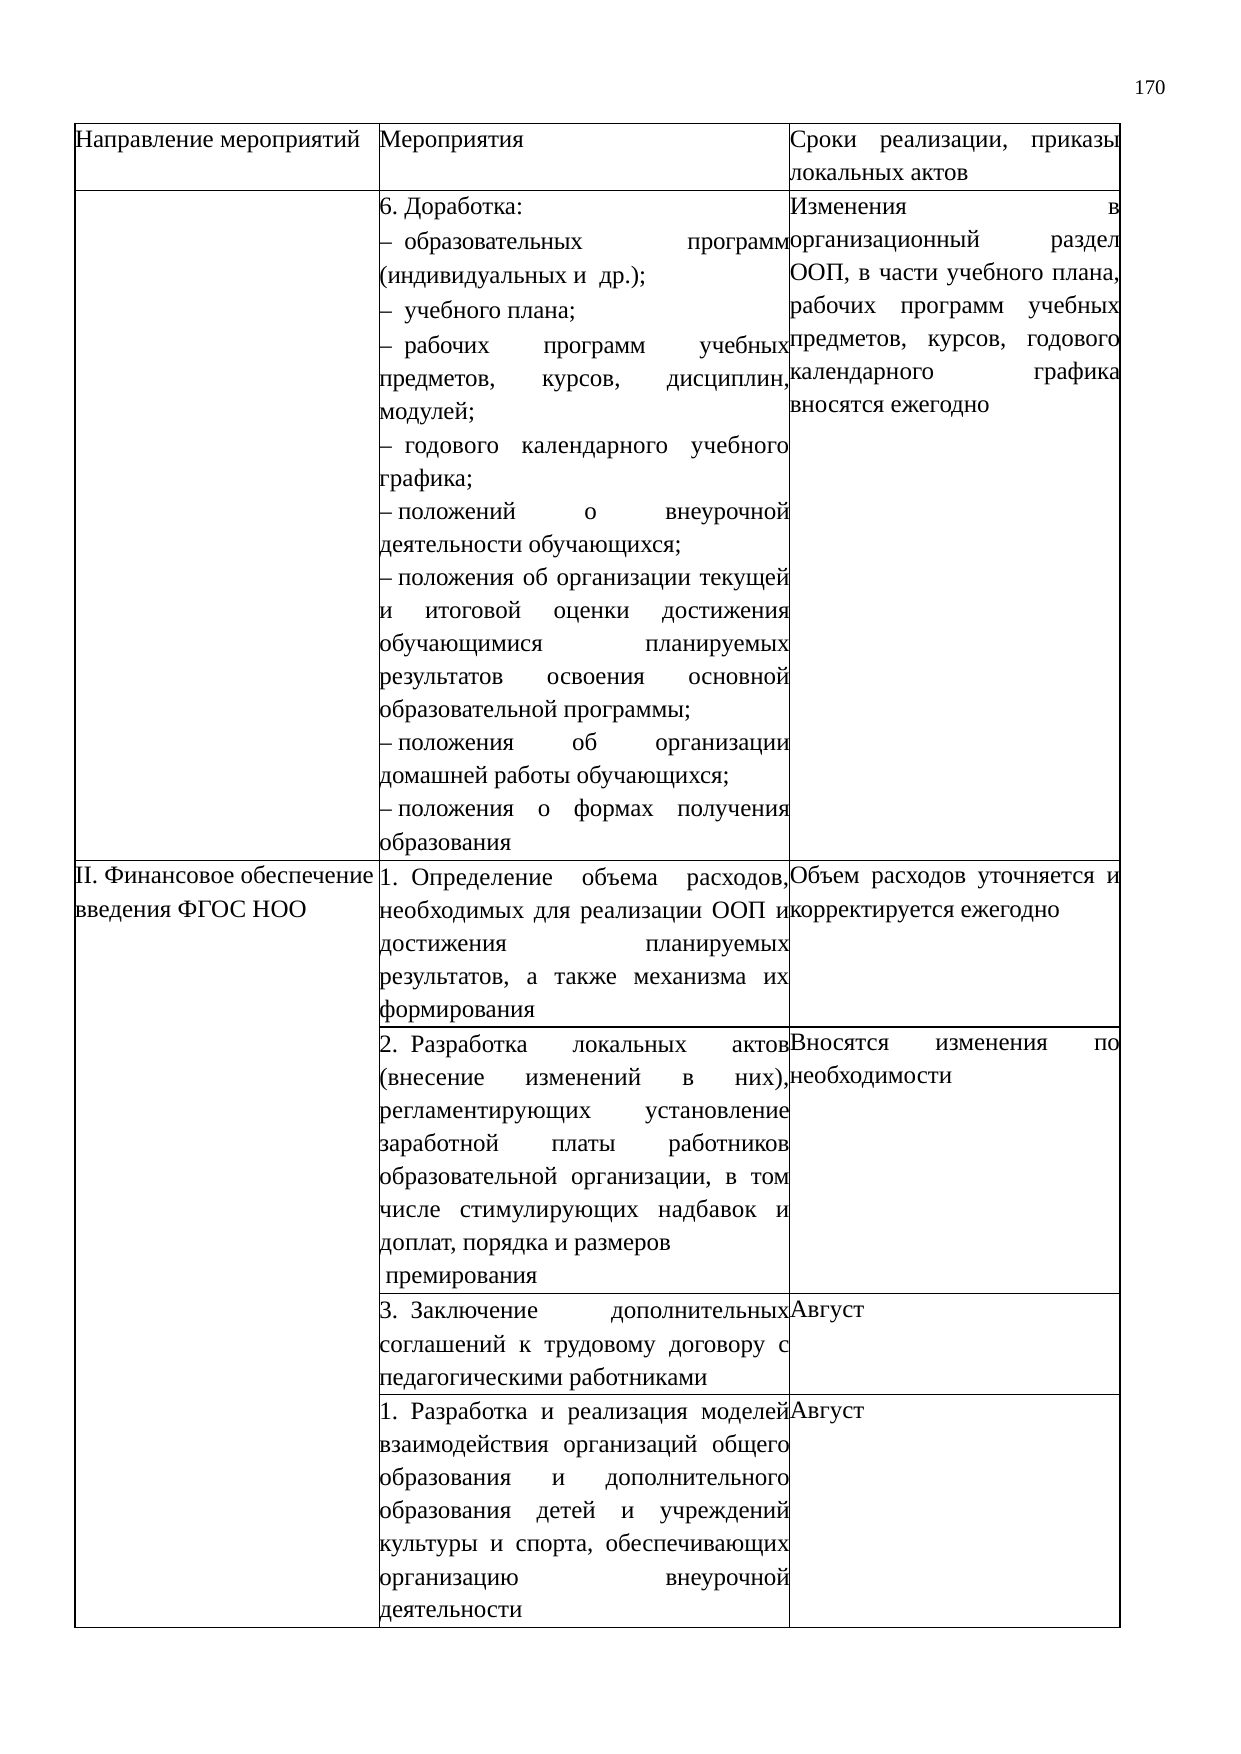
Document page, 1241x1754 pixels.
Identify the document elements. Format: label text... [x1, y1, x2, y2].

table_header Направление мероприятий [76, 124, 379, 190]
table_header Сроки реализации, приказы локальных актов [790, 124, 1119, 190]
table_cell 6. Доработка: – образовательных программ (индивидуальных и др.); – учебного плана; – рабочих программ учебных предметов, курсов, дисциплин, модулей; – годового календарного учебного графика; – положений о внеурочной деятельности обучающихся; – положения об организации текущей и итоговой оценки достижения обучающимися планируемых результатов освоения основной образовательной программы; – положения об организации домашней работы обучающихся; – положения о формах получения образования [380, 191, 789, 859]
table_cell [76, 191, 379, 859]
table_cell Вносятся изменения по необходимости [790, 1028, 1119, 1293]
table_cell Август [790, 1294, 1119, 1394]
table_cell 3. Заключение дополнительных соглашений к трудовому договору с педагогическими работниками [380, 1294, 789, 1394]
table_cell 1. Разработка и реализация моделей взаимодействия организаций общего образования и дополнительного образования детей и учреждений культуры и спорта, обеспечивающих организацию внеурочной деятельности [380, 1395, 789, 1627]
table_cell 1. Определение объема расходов, необходимых для реализации ООП и достижения планируемых результатов, а также механизма их формирования [380, 861, 789, 1026]
table_header Мероприятия [380, 124, 789, 190]
table_cell Изменения в организационный раздел ООП, в части учебного плана, рабочих программ учебных предметов, курсов, годового календарного графика вносятся ежегодно [790, 191, 1119, 859]
table_cell II. Финансовое обеспечение введения ФГОС НОО [76, 861, 379, 1627]
table_cell Объем расходов уточняется и корректируется ежегодно [790, 861, 1119, 1026]
table_cell Август [790, 1395, 1119, 1627]
table_cell 2. Разработка локальных актов (внесение изменений в них), регламентирующих установление заработной платы работников образовательной организации, в том числе стимулирующих надбавок и доплат, порядка и размеров премирования [380, 1028, 789, 1293]
